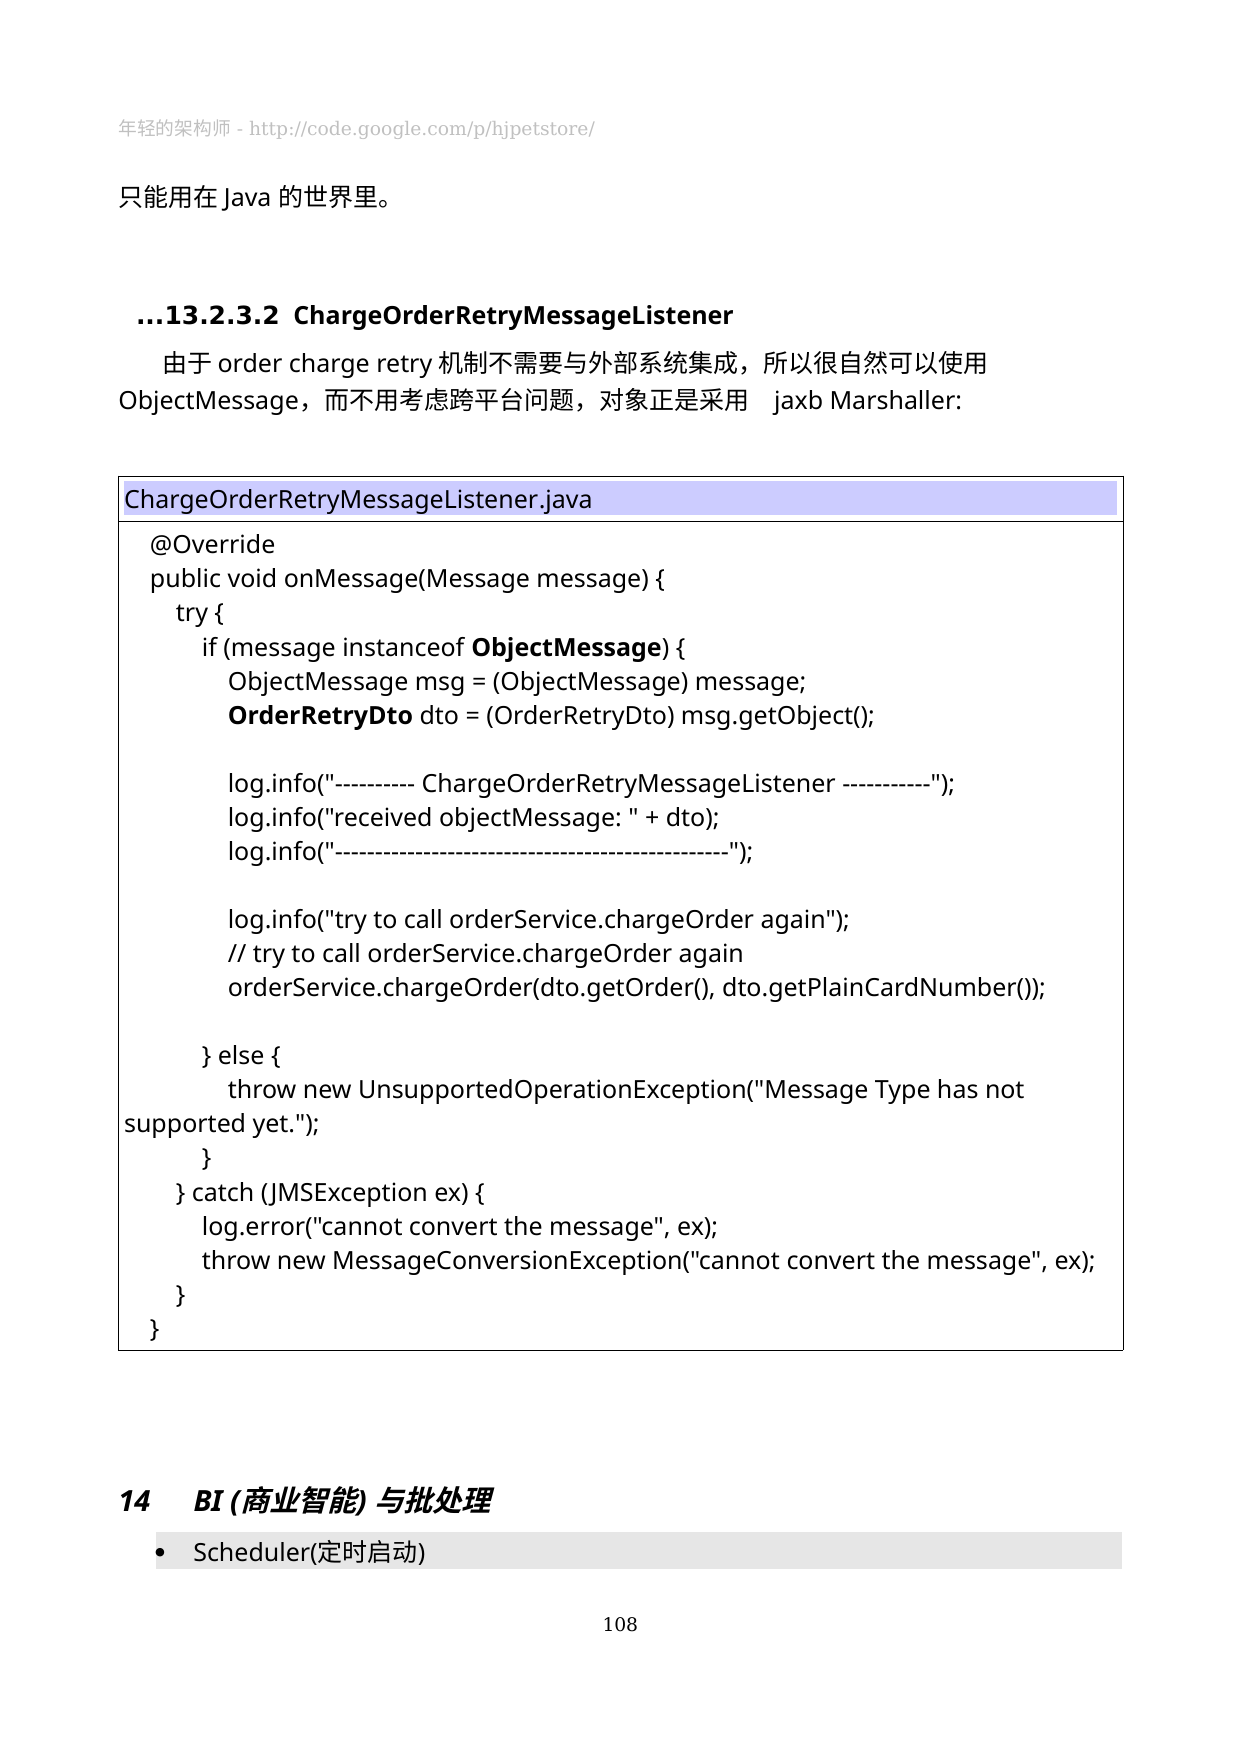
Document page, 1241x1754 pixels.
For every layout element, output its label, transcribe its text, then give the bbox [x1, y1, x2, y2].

table_header ChargeOrderRetryMessageListener.java [119, 477, 1123, 521]
subtitle BI (商业智能) 与批处理 [118, 1477, 1122, 1520]
text 只能用在 Java 的世界里。 [118, 177, 1122, 213]
subtitle ChargeOrderRetryMessageListener [136, 297, 1122, 331]
text 由于 order charge retry 机制不需要与外部系统集成，所以很自然可以使用 ObjectMessage，而不用考虑跨平台问题，对象正是采用 jaxb Marshaller: [118, 344, 1122, 416]
list Scheduler(定时启动) [156, 1532, 1122, 1569]
table_cell @Override public void onMessage(Message message) { try { if (message instanceof ObjectMessage) { ObjectMessage msg = (ObjectMessage) message; OrderRetryDto dto = (OrderRetryDto) msg.getObject(); log.info("---------- ChargeOrderRetryMessageListener -----------"); log.info("received objectMessage: " + dto); log.info("-------------------------------------------------"); log.info("try to call orderService.chargeOrder again"); // try to call orderService.chargeOrder again orderService.chargeOrder(dto.getOrder(), dto.getPlainCardNumber()); } else { throw new UnsupportedOperationException("Message Type has not supported yet."); } } catch (JMSException ex) { log.error("cannot convert the message", ex); throw new MessageConversionException("cannot convert the message", ex); } } [119, 522, 1123, 1350]
